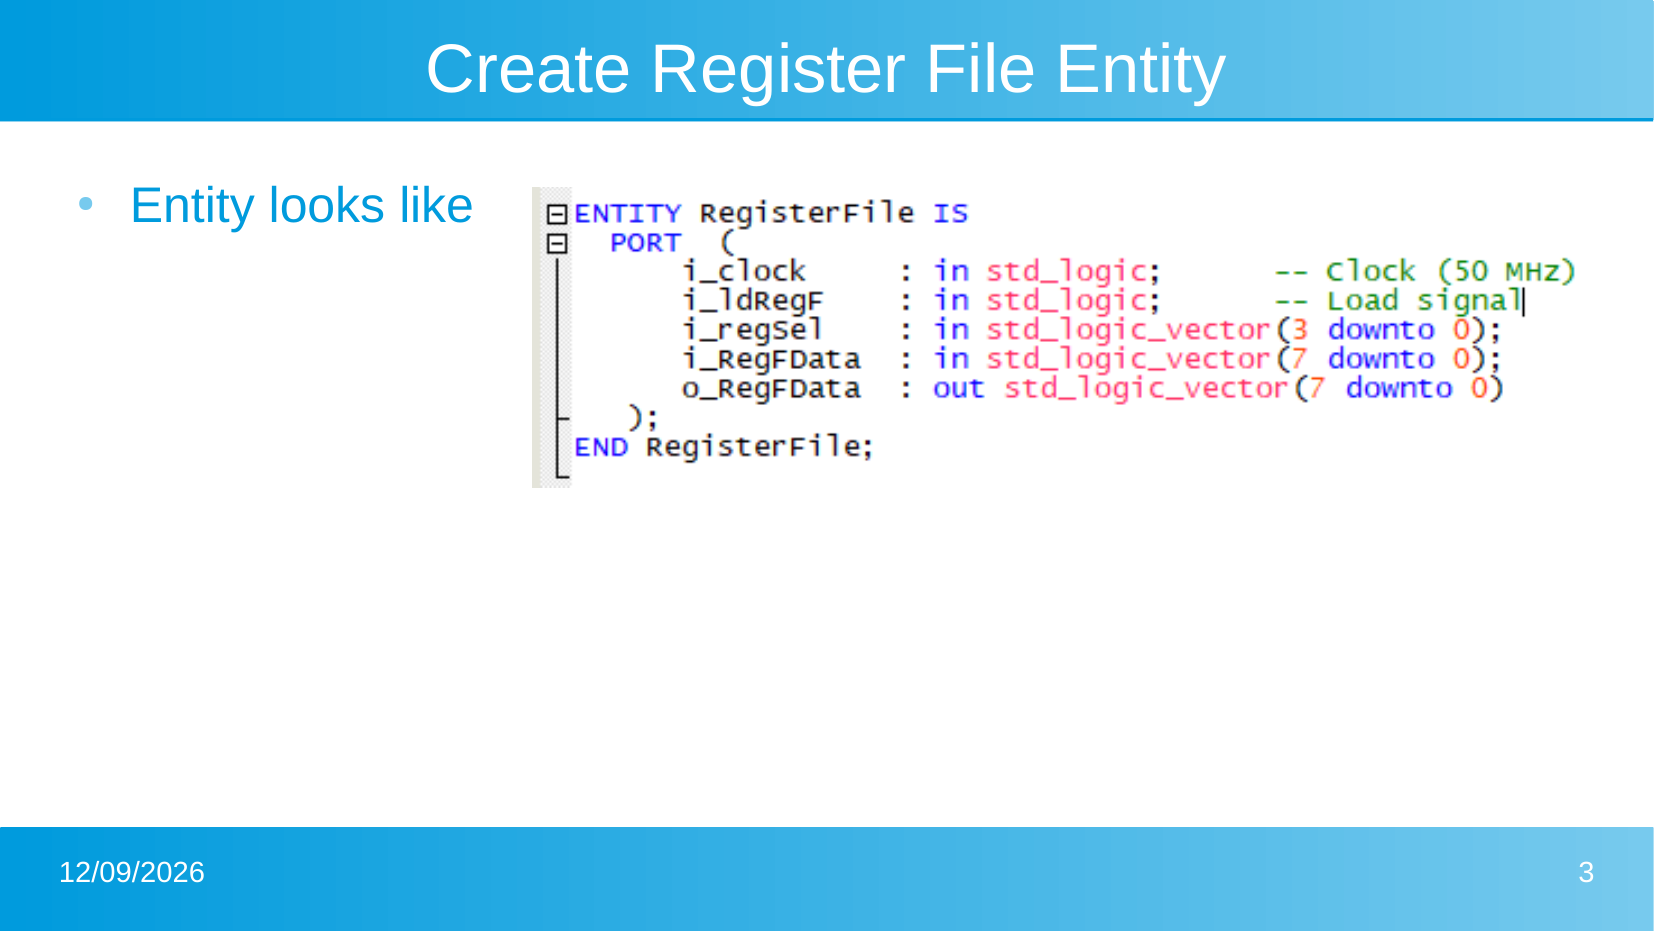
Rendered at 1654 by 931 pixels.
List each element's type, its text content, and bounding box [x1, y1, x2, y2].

picture [532, 187, 1597, 488]
title Create Register File Entity [59, 29, 1595, 108]
list Entity looks like [59, 177, 488, 768]
